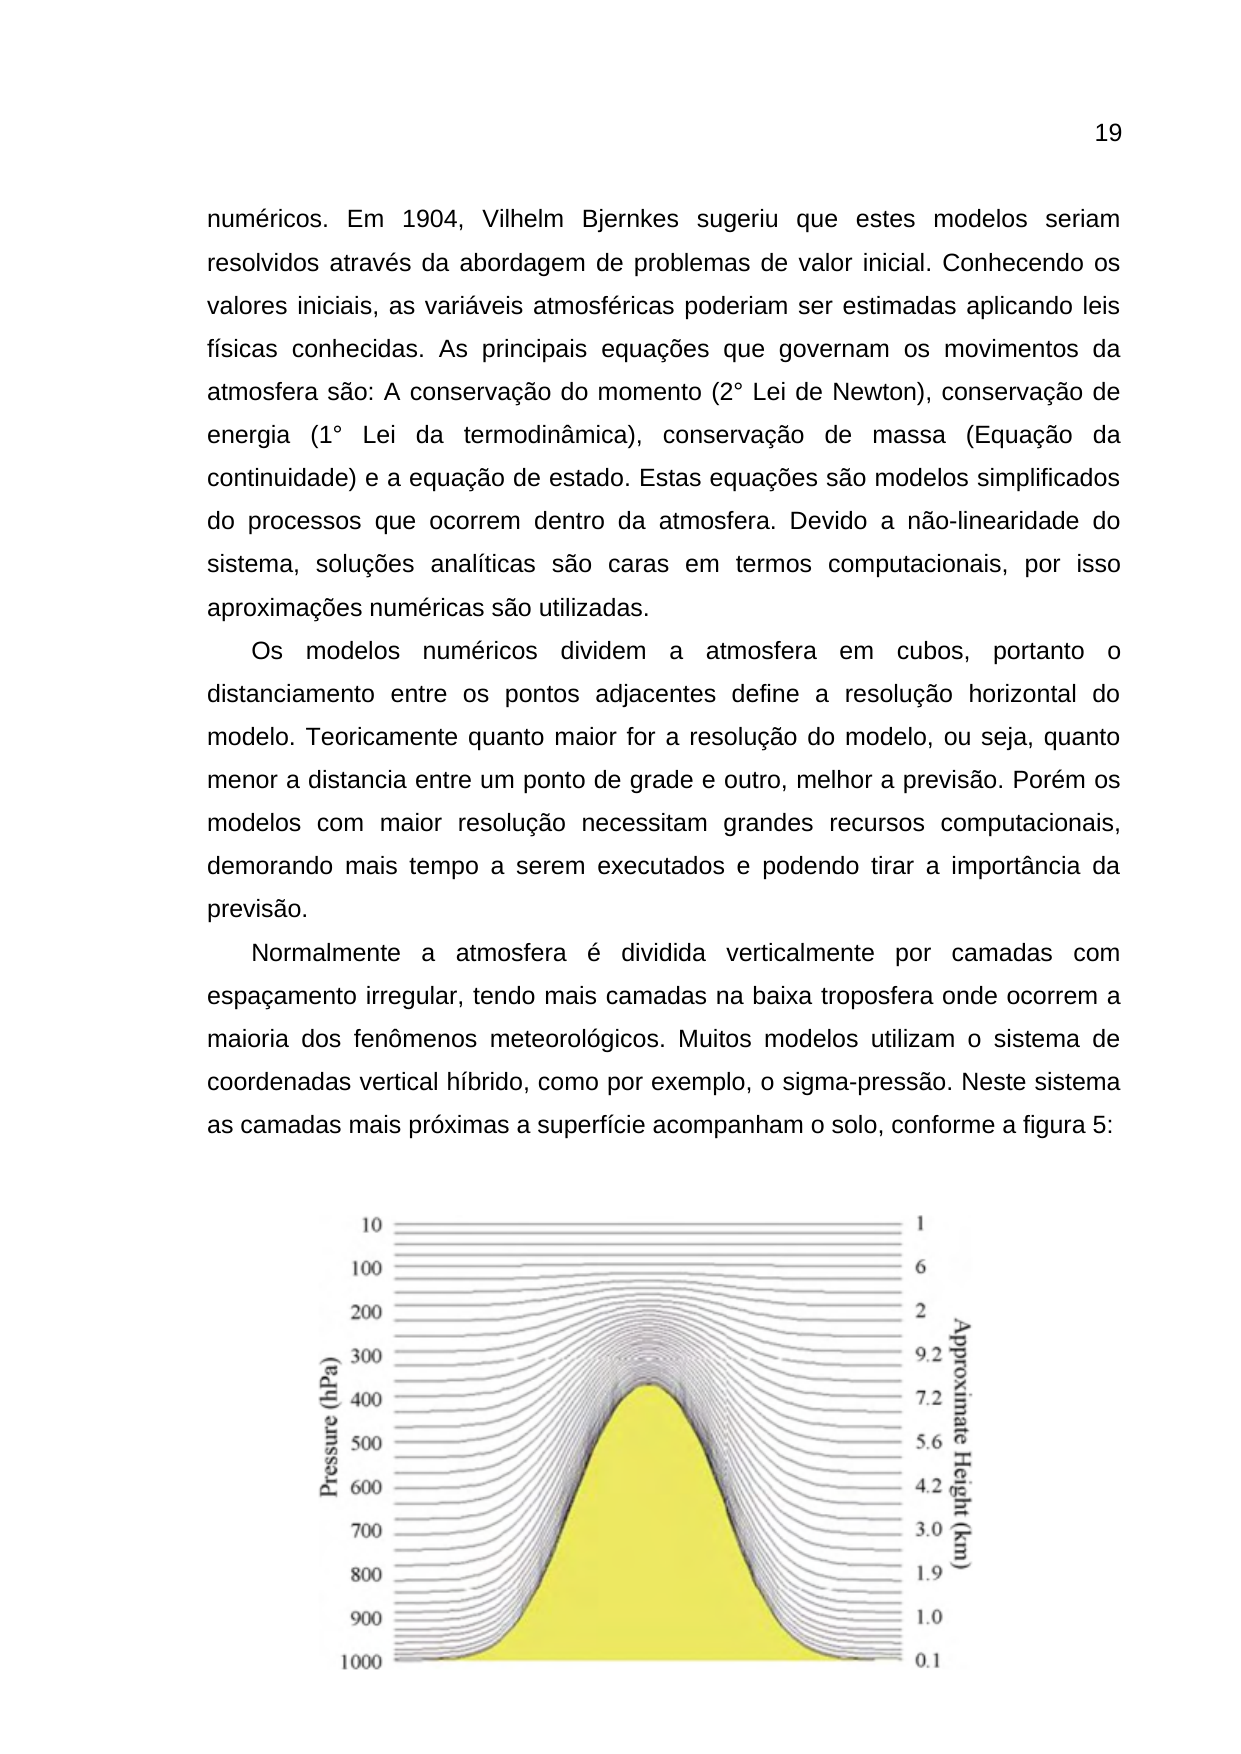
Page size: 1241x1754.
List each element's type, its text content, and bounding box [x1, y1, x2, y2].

text numéricos. Em 1904, Vilhelm Bjernkes sugeriu que estes modelos seriam resolvidos através da abordagem de problemas de valor inicial. Conhecendo os valores iniciais, as variáveis atmosféricas poderiam ser estimadas aplicando leis físicas conhecidas. As principais equações que governam os movimentos da atmosfera são: A conservação do momento (2° Lei de Newton), conservação de energia (1° Lei da termodinâmica), conservação de massa (Equação da continuidade) e a equação de estado. Estas equações são modelos simplificados do processos que ocorrem dentro da atmosfera. Devido a não-linearidade do sistema, soluções analíticas são caras em termos computacionais, por isso aproximações numéricas são utilizadas. [207, 204, 1122, 621]
text Os modelos numéricos dividem a atmosfera em cubos, portanto o distanciamento entre os pontos adjacentes define a resolução horizontal do modelo. Teoricamente quanto maior for a resolução do modelo, ou seja, quanto menor a distancia entre um ponto de grade e outro, melhor a previsão. Porém os modelos com maior resolução necessitam grandes recursos computacionais, demorando mais tempo a serem executados e podendo tirar a importância da previsão. [207, 636, 1122, 923]
text Normalmente a atmosfera é dividida verticalmente por camadas com espaçamento irregular, tendo mais camadas na baixa troposfera onde ocorrem a maioria dos fenômenos meteorológicos. Muitos modelos utilizam o sistema de coordenadas vertical híbrido, como por exemplo, o sigma-pressão. Neste sistema as camadas mais próximas a superfície acompanham o solo, conforme a figura 5: [207, 937, 1122, 1139]
picture [264, 1153, 1035, 1679]
